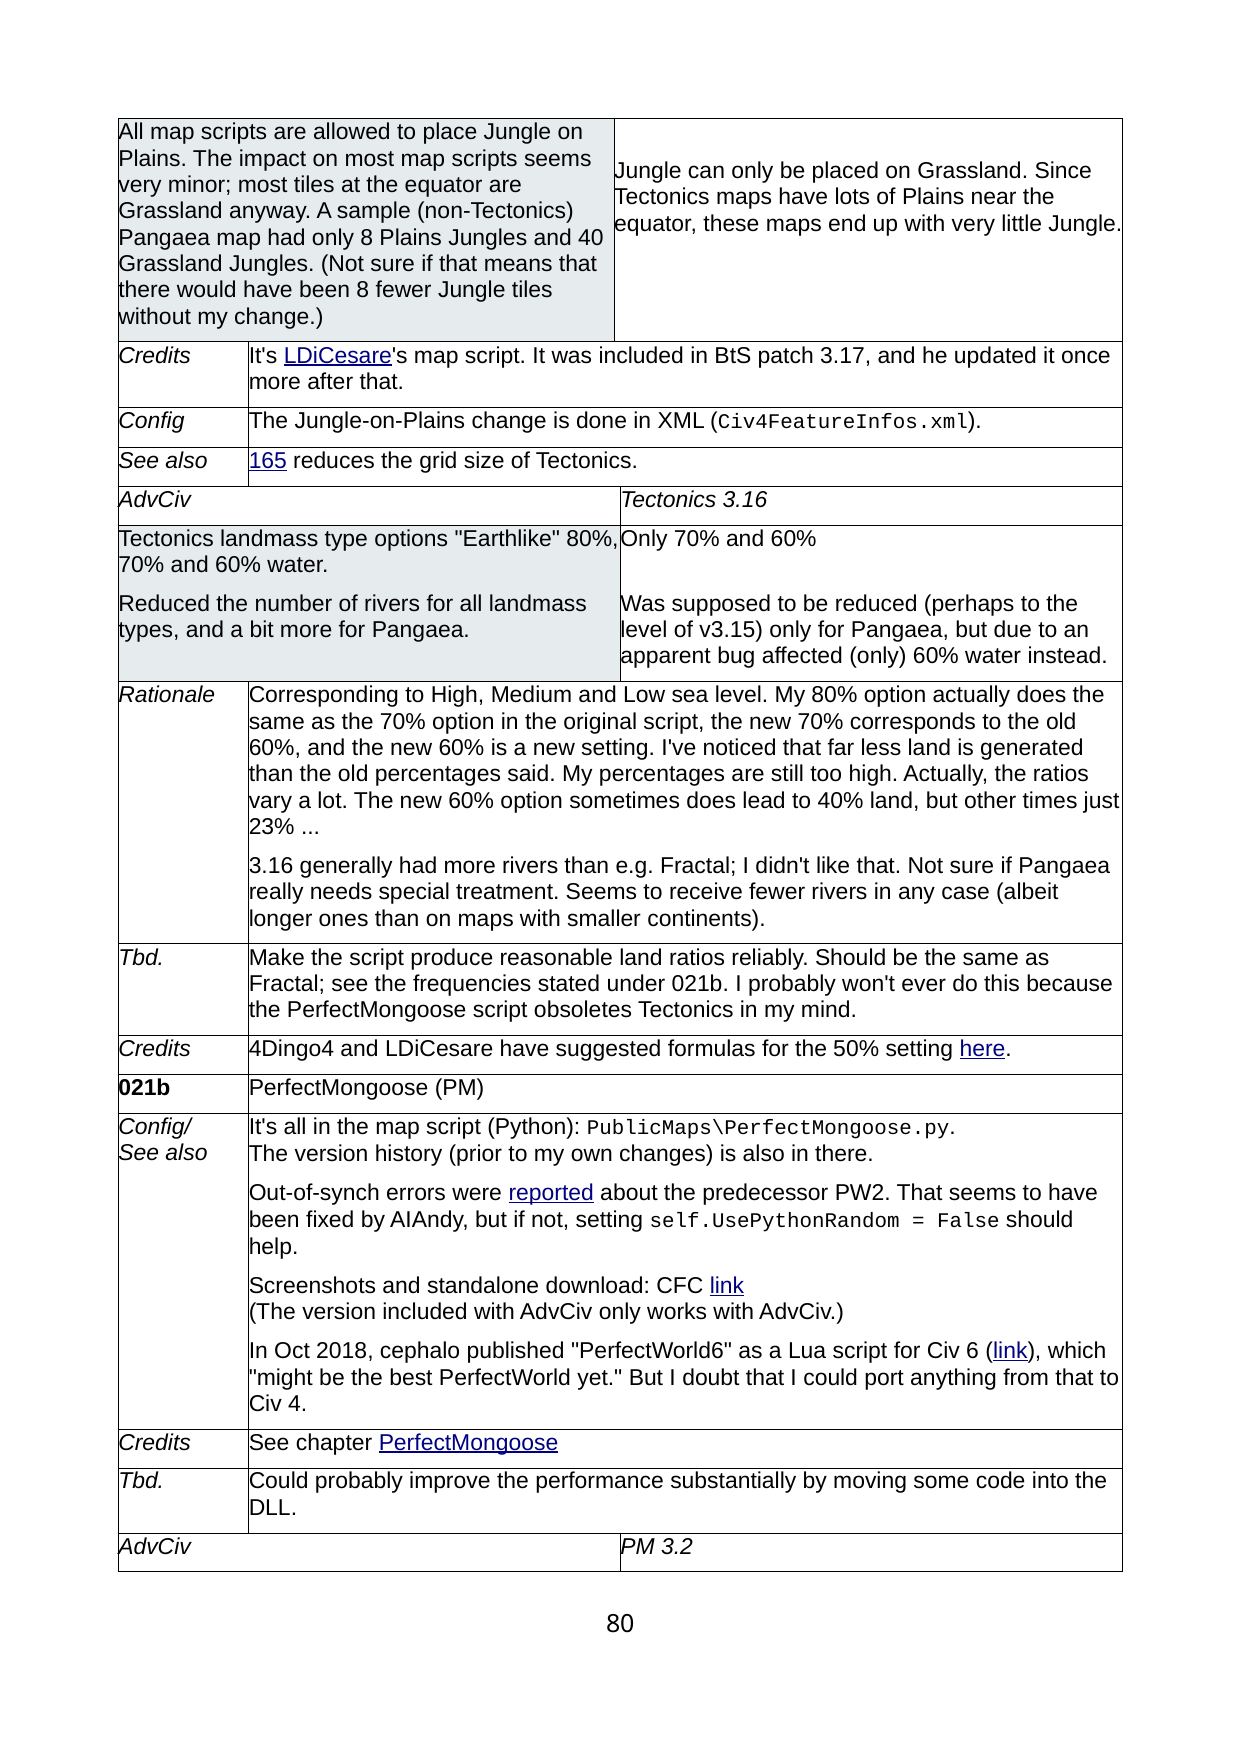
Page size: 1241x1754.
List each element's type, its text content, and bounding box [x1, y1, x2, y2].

table_cell Credits [119, 1430, 248, 1467]
table_cell PerfectMongoose (PM) [249, 1075, 1122, 1113]
table_cell 165 reduces the grid size of Tectonics. [249, 448, 1122, 486]
table_cell Jungle can only be placed on Grassland. Since Tectonics maps have lots of Plains near the equator, these maps end up with very little Jungle. [615, 119, 1122, 341]
table_cell Credits [119, 342, 248, 407]
table_cell See chapter PerfectMongoose [249, 1430, 1122, 1467]
table_cell Could probably improve the performance substantially by moving some code into the DLL. [249, 1469, 1122, 1533]
table_cell Config/ See also [119, 1114, 248, 1428]
table_cell Make the script produce reasonable land ratios reliably. Should be the same as Fractal; see the frequencies stated under 021b. I probably won't ever do this because the PerfectMongoose script obsoletes Tectonics in my mind. [249, 944, 1122, 1035]
table_cell It's LDiCesare's map script. It was included in BtS patch 3.17, and he updated it once more after that. [249, 342, 1122, 407]
table_cell Config [119, 408, 248, 447]
table_cell PM 3.2 [621, 1534, 1122, 1571]
table_cell It's all in the map script (Python): PublicMaps\PerfectMongoose.py. The version history (prior to my own changes) is also in there. Out-of-synch errors were reported about the predecessor PW2. That seems to have been fixed by AIAndy, but if not, setting self.UsePythonRandom = False should help. Screenshots and standalone download: CFC link (The version included with AdvCiv only works with AdvCiv.) In Oct 2018, cephalo published "PerfectWorld6" as a Lua script for Civ 6 (link), which "might be the best PerfectWorld yet." But I doubt that I could port anything from that to Civ 4. [249, 1114, 1122, 1428]
table_cell Tectonics 3.16 [621, 487, 1122, 524]
table_cell Tectonics landmass type options "Earthlike" 80%, 70% and 60% water. Reduced the number of rivers for all landmass types, and a bit more for Pangaea. [119, 526, 620, 681]
table_cell Tbd. [119, 944, 248, 1035]
table_cell Tbd. [119, 1469, 248, 1533]
table_cell Only 70% and 60% Was supposed to be reduced (perhaps to the level of v3.15) only for Pangaea, but due to an apparent bug affected (only) 60% water instead. [621, 526, 1122, 681]
table_cell 4Dingo4 and LDiCesare have suggested formulas for the 50% setting here. [249, 1036, 1122, 1074]
table_cell Corresponding to High, Medium and Low sea level. My 80% option actually does the same as the 70% option in the original script, the new 70% corresponds to the old 60%, and the new 60% is a new setting. I've noticed that far less land is generated than the old percentages said. My percentages are still too high. Actually, the ratios vary a lot. The new 60% option sometimes does lead to 40% land, but other times just 23% ... 3.16 generally had more rivers than e.g. Fractal; I didn't like that. Not sure if Pangaea really needs special treatment. Seems to receive fewer rivers in any case (albeit longer ones than on maps with smaller continents). [249, 682, 1122, 943]
table_cell All map scripts are allowed to place Jungle on Plains. The impact on most map scripts seems very minor; most tiles at the equator are Grassland anyway. A sample (non-Tectonics) Pangaea map had only 8 Plains Jungles and 40 Grassland Jungles. (Not sure if that means that there would have been 8 fewer Jungle tiles without my change.) [119, 119, 614, 341]
table_cell The Jungle-on-Plains change is done in XML (Civ4FeatureInfos.xml). [249, 408, 1122, 447]
table_cell Rationale [119, 682, 248, 943]
table_cell Credits [119, 1036, 248, 1074]
table_cell See also [119, 448, 248, 486]
table_cell 021b [119, 1075, 248, 1113]
table_cell AdvCiv [119, 487, 620, 524]
table_cell AdvCiv [119, 1534, 620, 1571]
